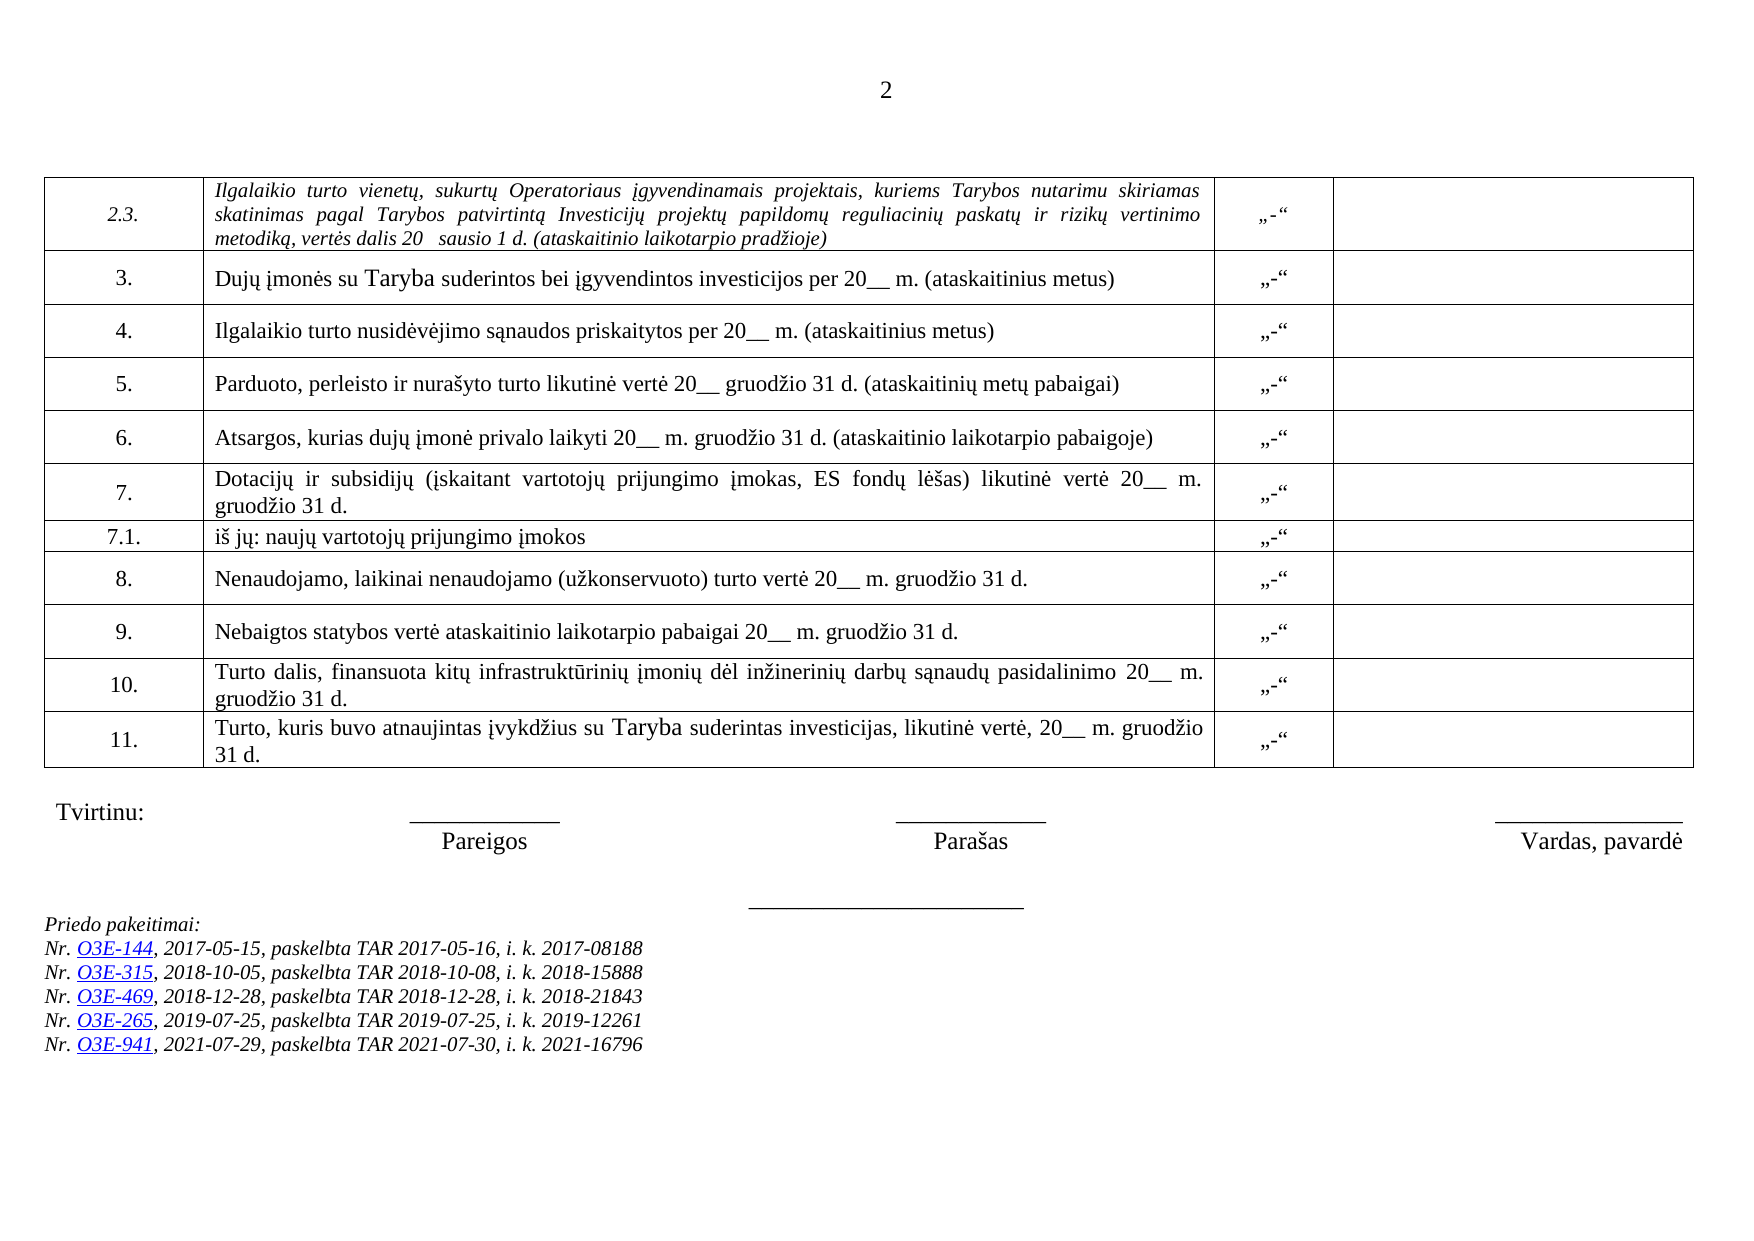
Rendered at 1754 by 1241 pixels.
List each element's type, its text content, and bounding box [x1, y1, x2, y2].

table_cell Dotacijų ir subsidijų (įskaitant vartotojų prijungimo įmokas, ES fondų lėšas) likutinė vertė 20__ m. gruodžio 31 d. [204, 464, 1214, 520]
table_cell iš jų: naujų vartotojų prijungimo įmokos [204, 521, 1214, 551]
table_cell ____________ Parašas [727, 768, 1215, 854]
table_cell 4. [45, 305, 203, 357]
table_cell Dujų įmonės su Taryba suderintos bei įgyvendintos investicijos per 20__ m. (ataskaitinius metus) [204, 251, 1214, 303]
table_cell [1334, 659, 1693, 711]
table_cell 11. [45, 712, 203, 767]
table_cell Ilgalaikio turto vienetų, sukurtų Operatoriaus įgyvendinamais projektais, kuriems Tarybos nutarimu skiriamas skatinimas pagal Tarybos patvirtintą Investicijų projektų papildomų reguliacinių paskatų ir rizikų vertinimo metodiką, vertės dalis 20 sausio 1 d. (ataskaitinio laikotarpio pradžioje) [204, 178, 1214, 250]
table_cell Nebaigtos statybos vertė ataskaitinio laikotarpio pabaigai 20__ m. gruodžio 31 d. [204, 605, 1214, 657]
table_cell 5. [45, 358, 203, 410]
table_cell 7.1. [45, 521, 203, 551]
text Nr. O3E-315, 2018-10-05, paskelbta TAR 2018-10-08, i. k. 2018-15888 [44, 960, 1728, 984]
table_cell „-“ [1215, 712, 1333, 767]
text Nr. O3E-941, 2021-07-29, paskelbta TAR 2021-07-30, i. k. 2021-16796 [44, 1032, 1728, 1056]
text Nr. O3E-469, 2018-12-28, paskelbta TAR 2018-12-28, i. k. 2018-21843 [44, 984, 1728, 1008]
table_cell „-“ [1215, 251, 1333, 303]
table_cell „-“ [1215, 358, 1333, 410]
table_cell „-“ [1215, 521, 1333, 551]
table_cell Ilgalaikio turto nusidėvėjimo sąnaudos priskaitytos per 20__ m. (ataskaitinius metus) [204, 305, 1214, 357]
table_cell 9. [45, 605, 203, 657]
table_cell „-“ [1215, 178, 1333, 250]
table_cell [1334, 464, 1693, 520]
table_cell „-“ [1215, 552, 1333, 604]
text Nr. O3E-144, 2017-05-15, paskelbta TAR 2017-05-16, i. k. 2017-08188 [44, 936, 1728, 960]
table_cell [1334, 251, 1693, 303]
table_cell „-“ [1215, 464, 1333, 520]
table_cell [1334, 178, 1693, 250]
table_cell Nenaudojamo, laikinai nenaudojamo (užkonservuoto) turto vertė 20__ m. gruodžio 31 d. [204, 552, 1214, 604]
table_cell [1334, 552, 1693, 604]
table_cell Parduoto, perleisto ir nurašyto turto likutinė vertė 20__ gruodžio 31 d. (ataskaitinių metų pabaigai) [204, 358, 1214, 410]
table_cell Tvirtinu: [44, 768, 242, 854]
table_cell 3. [45, 251, 203, 303]
table_cell _______________ Vardas, pavardė [1215, 768, 1694, 854]
table_cell „-“ [1215, 411, 1333, 463]
table_cell [1334, 712, 1693, 767]
text Priedo pakeitimai: [44, 912, 1728, 936]
table_cell [1334, 358, 1693, 410]
table_cell Turto, kuris buvo atnaujintas įvykdžius su Taryba suderintas investicijas, likutinė vertė, 20__ m. gruodžio 31 d. [204, 712, 1214, 767]
table_cell 8. [45, 552, 203, 604]
table_cell 2.3. [45, 178, 203, 250]
table_cell „-“ [1215, 605, 1333, 657]
table_cell [1334, 521, 1693, 551]
table_cell 6. [45, 411, 203, 463]
table_cell „-“ [1215, 305, 1333, 357]
table_cell ____________ Pareigos [242, 768, 727, 854]
text Nr. O3E-265, 2019-07-25, paskelbta TAR 2019-07-25, i. k. 2019-12261 [44, 1008, 1728, 1032]
table_cell 7. [45, 464, 203, 520]
text ______________________ [44, 883, 1728, 912]
table_cell [1334, 605, 1693, 657]
table_cell Atsargos, kurias dujų įmonė privalo laikyti 20__ m. gruodžio 31 d. (ataskaitinio laikotarpio pabaigoje) [204, 411, 1214, 463]
table_cell „-“ [1215, 659, 1333, 711]
table_cell [1334, 411, 1693, 463]
table_cell Turto dalis, finansuota kitų infrastruktūrinių įmonių dėl inžinerinių darbų sąnaudų pasidalinimo 20__ m. gruodžio 31 d. [204, 659, 1214, 711]
table_cell 10. [45, 659, 203, 711]
table_cell [1334, 305, 1693, 357]
